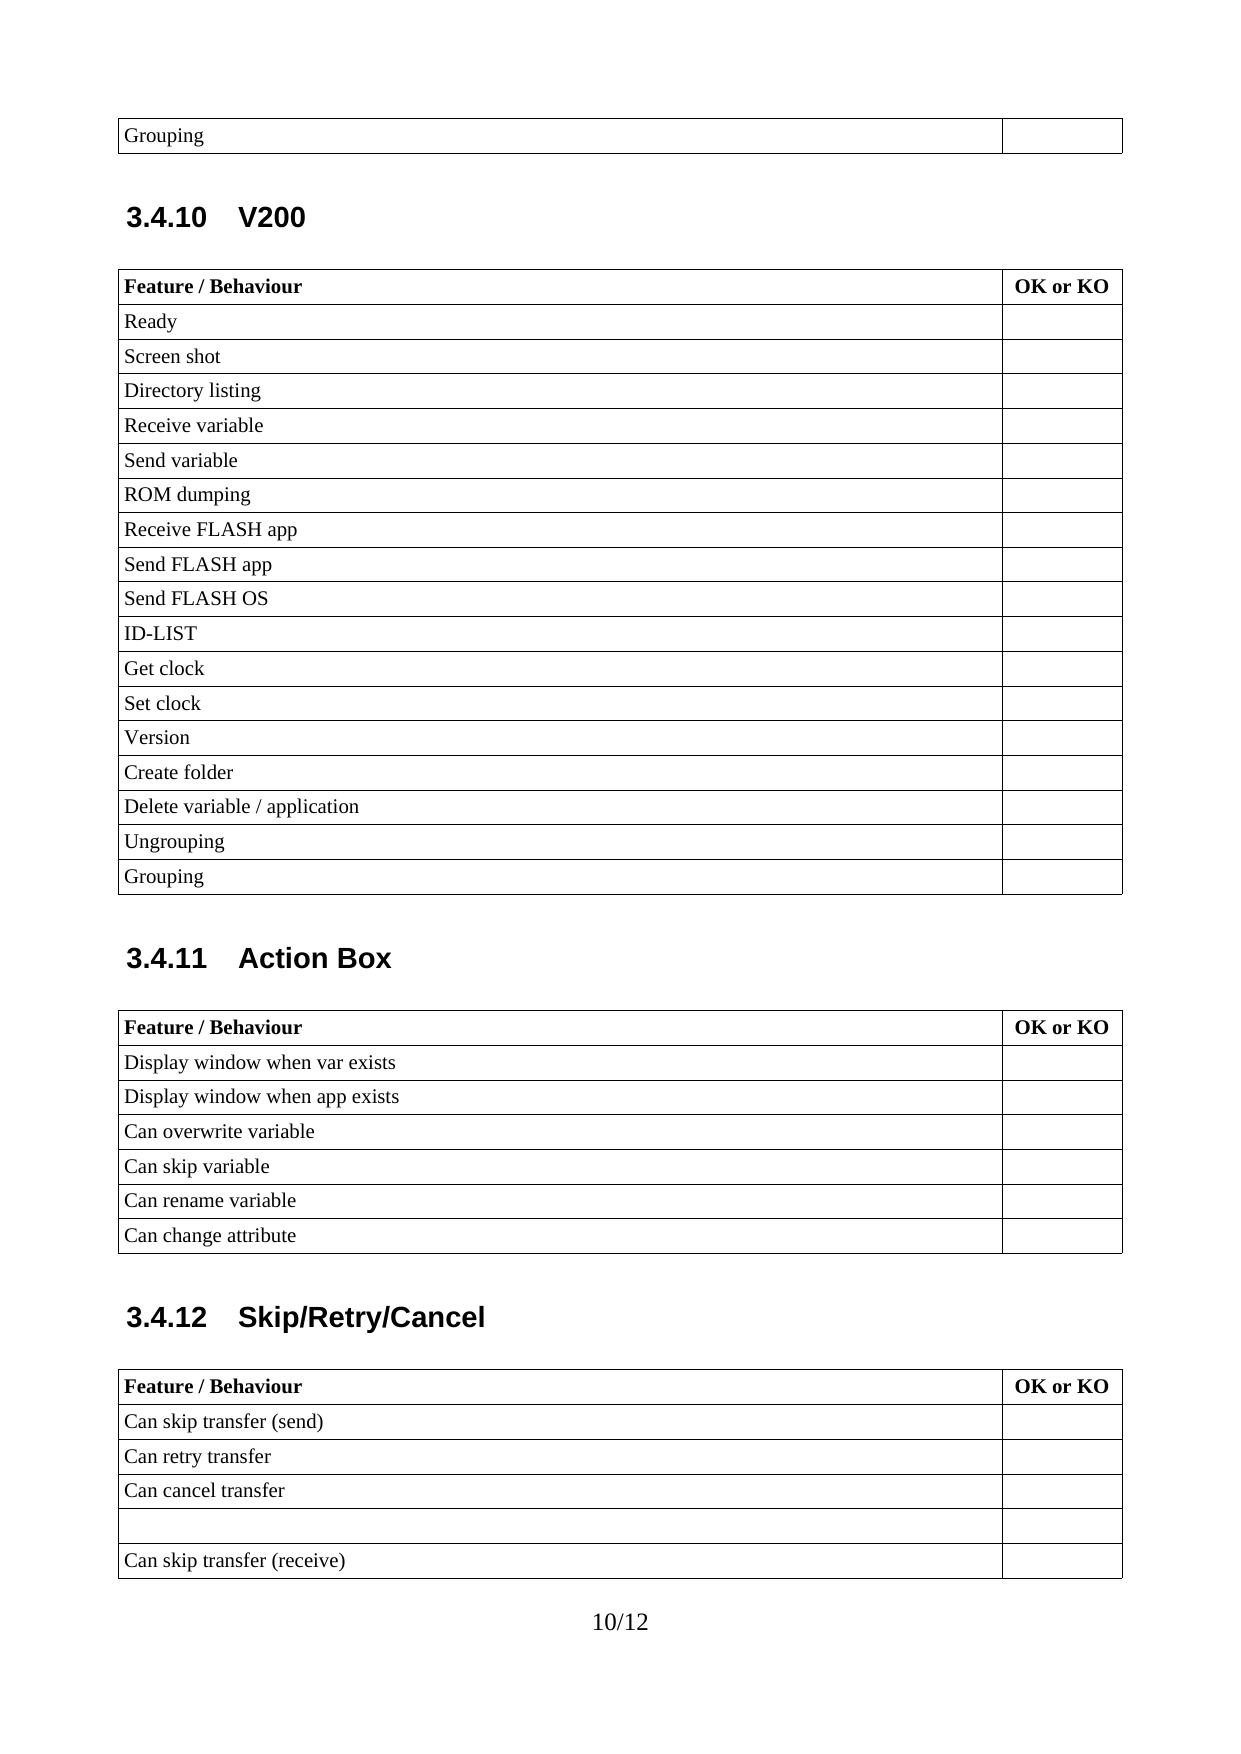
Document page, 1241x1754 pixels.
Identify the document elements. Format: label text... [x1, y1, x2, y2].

subtitle Action Box [118, 942, 1122, 974]
table_cell Can retry transfer [119, 1440, 1002, 1473]
table_cell Grouping [119, 860, 1002, 894]
table_cell Can change attribute [119, 1219, 1002, 1253]
table_cell Can cancel transfer [119, 1475, 1002, 1508]
table_header OK or KO [1003, 1011, 1122, 1045]
table_cell Display window when var exists [119, 1046, 1002, 1079]
table_cell Send variable [119, 444, 1002, 477]
table_cell Version [119, 721, 1002, 755]
table_cell Can rename variable [119, 1185, 1002, 1218]
table_cell [1003, 825, 1122, 859]
table_cell [1003, 409, 1122, 443]
table_cell ID-LIST [119, 617, 1002, 651]
table_cell [1003, 1440, 1122, 1473]
table_cell [1003, 1081, 1122, 1114]
table_cell Directory listing [119, 374, 1002, 408]
table_cell ROM dumping [119, 479, 1002, 512]
table_cell Receive FLASH app [119, 513, 1002, 547]
table_cell [1003, 652, 1122, 686]
table_cell Delete variable / application [119, 791, 1002, 824]
table_cell [1003, 1185, 1122, 1218]
table_cell [1003, 1509, 1122, 1543]
table_cell [1003, 1219, 1122, 1253]
table_cell Can overwrite variable [119, 1115, 1002, 1149]
table_cell Ungrouping [119, 825, 1002, 859]
subtitle V200 [118, 201, 1122, 234]
table_cell [1003, 1405, 1122, 1439]
table_header Feature / Behaviour [119, 1011, 1002, 1045]
table_cell Screen shot [119, 340, 1002, 373]
table_cell Create folder [119, 756, 1002, 789]
table_header Feature / Behaviour [119, 270, 1002, 304]
table_cell [1003, 119, 1122, 153]
table_header OK or KO [1003, 270, 1122, 304]
table_cell [1003, 1115, 1122, 1149]
table_cell Can skip transfer (send) [119, 1405, 1002, 1439]
table_cell Send FLASH OS [119, 582, 1002, 616]
table_cell [1003, 340, 1122, 373]
table_cell [1003, 687, 1122, 720]
table_cell [1003, 305, 1122, 339]
table_cell Can skip transfer (receive) [119, 1544, 1002, 1577]
table_cell [1003, 1150, 1122, 1183]
table_cell [1003, 756, 1122, 789]
table_cell [1003, 513, 1122, 547]
table_cell Set clock [119, 687, 1002, 720]
table_cell Get clock [119, 652, 1002, 686]
table_cell [1003, 444, 1122, 477]
table_cell [1003, 1046, 1122, 1079]
table_cell [1003, 617, 1122, 651]
table_header OK or KO [1003, 1370, 1122, 1404]
table_cell Display window when app exists [119, 1081, 1002, 1114]
table_cell [1003, 582, 1122, 616]
subtitle Skip/Retry/Cancel [118, 1301, 1122, 1334]
table_cell [1003, 479, 1122, 512]
table_cell [1003, 548, 1122, 581]
table_cell Can skip variable [119, 1150, 1002, 1183]
table_cell [1003, 721, 1122, 755]
table_cell [119, 1509, 1002, 1543]
table_cell [1003, 1475, 1122, 1508]
table_cell Grouping [119, 119, 1002, 153]
table_cell Ready [119, 305, 1002, 339]
table_cell [1003, 860, 1122, 894]
table_cell [1003, 791, 1122, 824]
table_cell [1003, 374, 1122, 408]
table_cell Receive variable [119, 409, 1002, 443]
table_cell [1003, 1544, 1122, 1577]
table_header Feature / Behaviour [119, 1370, 1002, 1404]
table_cell Send FLASH app [119, 548, 1002, 581]
